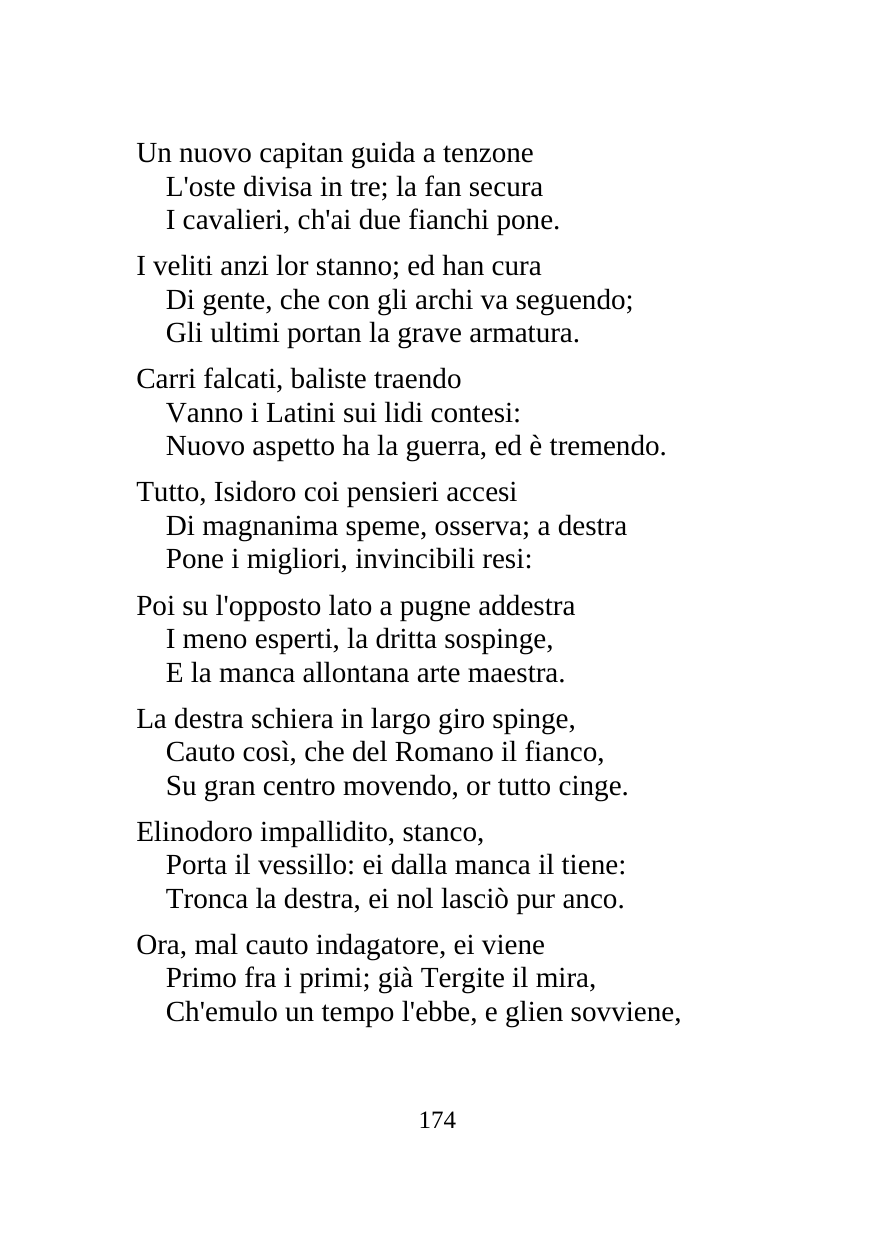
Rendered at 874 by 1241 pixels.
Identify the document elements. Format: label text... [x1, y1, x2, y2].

text Elinodoro impallidito, stanco, Porta il vessillo: ei dalla manca il tiene: Tronca la destra, ei nol lasciò pur anco. [136, 814, 768, 914]
text Carri falcati, baliste traendo Vanno i Latini sui lidi contesi: Nuovo aspetto ha la guerra, ed è tremendo. [136, 361, 768, 462]
text La destra schiera in largo giro spinge, Cauto così, che del Romano il fianco, Su gran centro movendo, or tutto cinge. [136, 701, 768, 801]
text Ora, mal cauto indagatore, ei viene Primo fra i primi; già Tergite il mira, Ch'emulo un tempo l'ebbe, e glien sovviene, [136, 927, 768, 1028]
text I veliti anzi lor stanno; ed han cura Di gente, che con gli archi va seguendo; Gli ultimi portan la grave armatura. [136, 248, 768, 349]
text Tutto, Isidoro coi pensieri accesi Di magnanima speme, osserva; a destra Pone i migliori, invincibili resi: [136, 474, 768, 575]
text Un nuovo capitan guida a tenzone L'oste divisa in tre; la fan secura I cavalieri, ch'ai due fianchi pone. [136, 135, 768, 236]
text Poi su l'opposto lato a pugne addestra I meno esperti, la dritta sospinge, E la manca allontana arte maestra. [136, 588, 768, 688]
